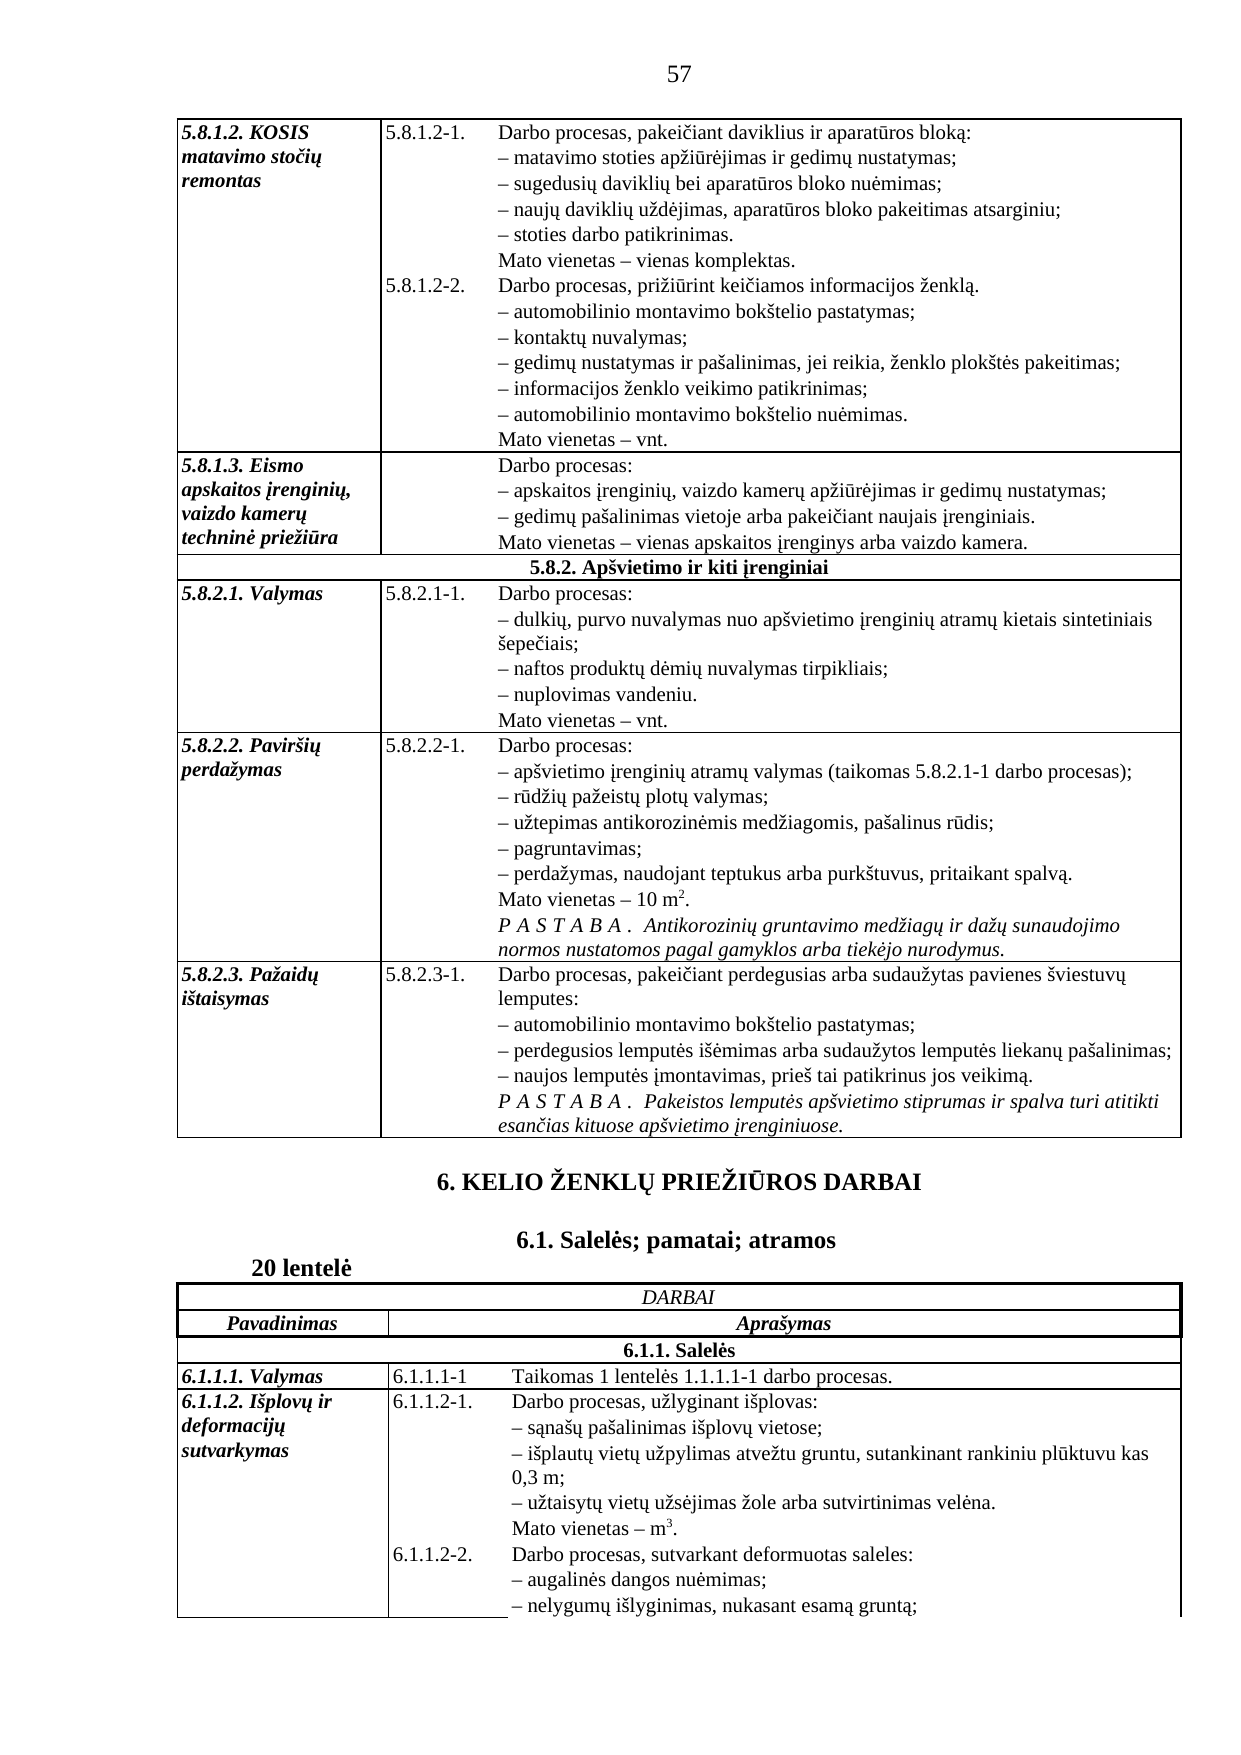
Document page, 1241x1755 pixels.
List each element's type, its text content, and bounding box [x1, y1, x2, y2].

table_cell – perdegusios lemputės išėmimas arba sudaužytos lemputės liekanų pašalinimas; [494, 1036, 1180, 1062]
table_cell 5.8.2.1. Valymas [178, 581, 380, 732]
table_cell 5.8.2.2. Paviršių perdažymas [178, 733, 380, 961]
table_cell 5.8.1.2-1. [382, 120, 494, 272]
table_cell Mato vienetas – vnt. [494, 426, 1180, 451]
table_cell – stoties darbo patikrinimas. [494, 221, 1180, 246]
table_cell PASTABA. Antikorozinių gruntavimo medžiagų ir dažų sunaudojimo normos nustatomos pagal gamyklos arba tiekėjo nurodymus. [494, 911, 1180, 961]
table_cell – pagruntavimas; [494, 834, 1180, 860]
table_cell Darbo procesas, prižiūrint keičiamos informacijos ženklą. [494, 272, 1180, 297]
table_cell – apskaitos įrenginių, vaizdo kamerų apžiūrėjimas ir gedimų nustatymas; [494, 477, 1180, 502]
table_cell – gedimų pašalinimas vietoje arba pakeičiant naujais įrenginiais. [494, 503, 1180, 528]
table_cell Darbo procesas, sutvarkant deformuotas saleles: [508, 1540, 1180, 1566]
table_cell 5.8.1.2-2. [382, 272, 494, 451]
table_cell – informacijos ženklo veikimo patikrinimas; [494, 374, 1180, 400]
table_cell Mato vienetas – vnt. [494, 706, 1180, 732]
text 6.1. Salelės; pamatai; atramos [177, 1225, 1181, 1253]
table_cell – matavimo stoties apžiūrėjimas ir gedimų nustatymas; [494, 144, 1180, 169]
table_cell – nuplovimas vandeniu. [494, 680, 1180, 706]
table_cell – nelygumų išlyginimas, nukasant esamą gruntą; [508, 1591, 1180, 1617]
table_cell Mato vienetas – 10 m2. [494, 885, 1180, 911]
table_cell – gedimų nustatymas ir pašalinimas, jei reikia, ženklo plokštės pakeitimas; [494, 349, 1180, 374]
table_cell – automobilinio montavimo bokštelio nuėmimas. [494, 400, 1180, 426]
table_cell Mato vienetas – vienas apskaitos įrenginys arba vaizdo kamera. [494, 528, 1180, 554]
table_cell 5.8.2.3-1. [382, 962, 494, 1137]
table_cell – naftos produktų dėmių nuvalymas tirpikliais; [494, 655, 1180, 680]
table_cell – užtepimas antikorozinėmis medžiagomis, pašalinus rūdis; [494, 809, 1180, 834]
table_cell 5.8.2.3. Pažaidų ištaisymas [178, 962, 380, 1137]
table_cell – automobilinio montavimo bokštelio pastatymas; [494, 1010, 1180, 1036]
table_cell Mato vienetas – m3. [508, 1514, 1180, 1540]
table_cell [382, 453, 494, 554]
table_cell 6.1.1.2. Išplovų ir deformacijų sutvarkymas [178, 1390, 388, 1617]
table_cell – naujos lemputės įmontavimas, prieš tai patikrinus jos veikimą. [494, 1062, 1180, 1087]
table_cell – perdažymas, naudojant teptukus arba purkštuvus, pritaikant spalvą. [494, 860, 1180, 885]
table_cell – išplautų vietų užpylimas atvežtu gruntu, sutankinant rankiniu plūktuvu kas 0,3 m; [508, 1439, 1180, 1489]
table_cell 5.8.1.2. KOSIS matavimo stočių remontas [178, 120, 380, 451]
text 20 lentelė [177, 1253, 1181, 1282]
table_cell 5.8.1.3. Eismo apskaitos įrenginių, vaizdo kamerų techninė priežiūra [178, 453, 380, 554]
table_cell – rūdžių pažeistų plotų valymas; [494, 783, 1180, 808]
table_cell – automobilinio montavimo bokštelio pastatymas; [494, 298, 1180, 323]
table_cell 5.8.2.2-1. [382, 733, 494, 961]
table_cell – užtaisytų vietų užsėjimas žole arba sutvirtinimas velėna. [508, 1489, 1180, 1514]
text 6. KELIO ŽENKLŲ PRIEŽIŪROS DARBAI [177, 1167, 1181, 1196]
table_cell 5.8.2.1-1. [382, 581, 494, 732]
table_cell – kontaktų nuvalymas; [494, 323, 1180, 349]
table_cell – naujų daviklių uždėjimas, aparatūros bloko pakeitimas atsarginiu; [494, 195, 1180, 221]
table_cell 6.1.1.2-2. [389, 1540, 507, 1617]
table_cell 6.1.1.2-1. [389, 1390, 507, 1540]
table_cell PASTABA. Pakeistos lemputės apšvietimo stiprumas ir spalva turi atitikti esančias kituose apšvietimo įrenginiuose. [494, 1087, 1180, 1137]
table_cell – dulkių, purvo nuvalymas nuo apšvietimo įrenginių atramų kietais sintetiniais šepečiais; [494, 605, 1180, 655]
table_cell – apšvietimo įrenginių atramų valymas (taikomas 5.8.2.1-1 darbo procesas); [494, 757, 1180, 783]
table_cell – augalinės dangos nuėmimas; [508, 1566, 1180, 1591]
table_cell – sugedusių daviklių bei aparatūros bloko nuėmimas; [494, 169, 1180, 195]
table_cell Mato vienetas – vienas komplektas. [494, 246, 1180, 272]
table_cell – sąnašų pašalinimas išplovų vietose; [508, 1414, 1180, 1439]
